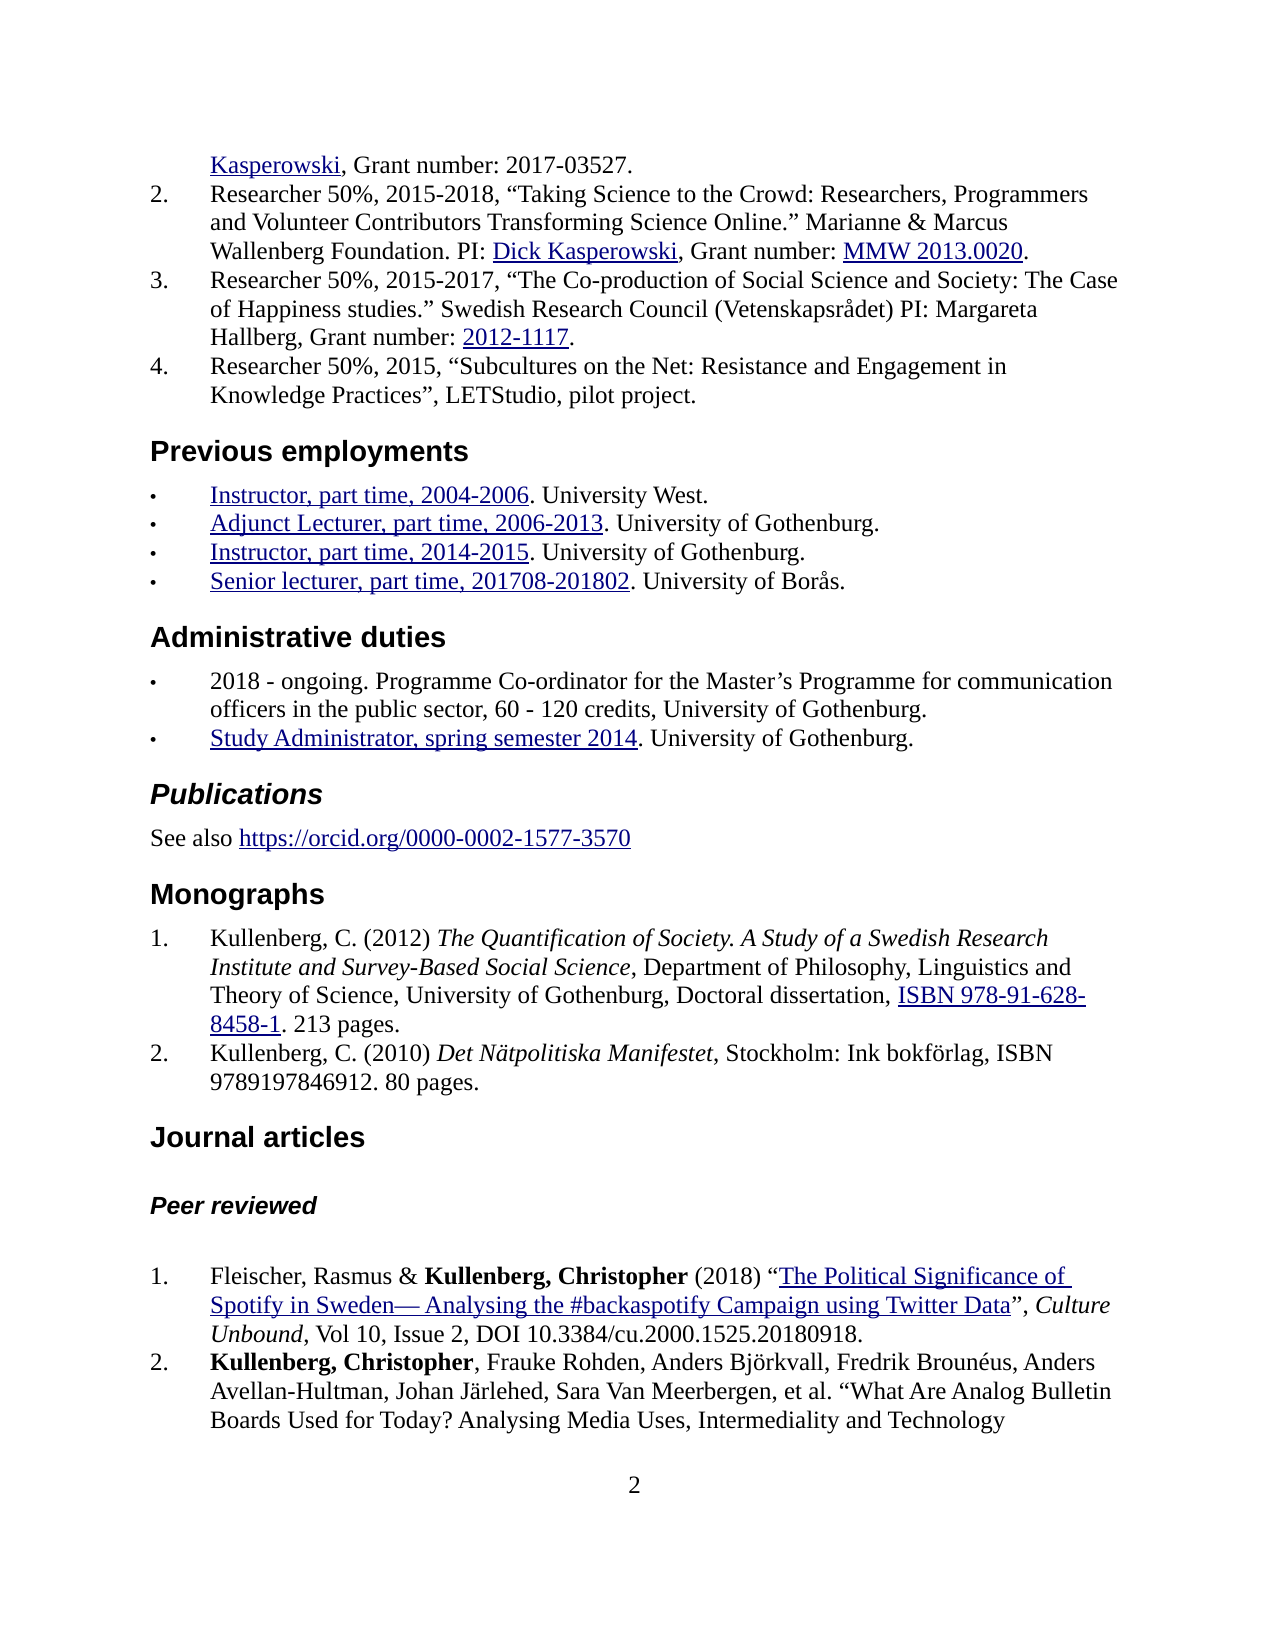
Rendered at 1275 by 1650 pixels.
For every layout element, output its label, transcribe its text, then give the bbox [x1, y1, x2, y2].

list Researcher 50%, 2015-2017, “The Co-production of Social Science and Society: The Case of Happiness studies.” Swedish Research Council (Vetenskapsrådet) PI: Margareta Hallberg, Grant number: 2012-1117. [150, 265, 1125, 351]
subtitle Previous employments [150, 434, 1125, 467]
list Kasperowski, Grant number: 2017-03527. [150, 150, 1125, 179]
subtitle Administrative duties [150, 620, 1125, 653]
list Researcher 50%, 2015-2018, “Taking Science to the Crowd: Researchers, Programmers and Volunteer Contributors Transforming Science Online.” Marianne & Marcus Wallenberg Foundation. PI: Dick Kasperowski, Grant number: MMW 2013.0020. [150, 179, 1125, 265]
list Adjunct Lecturer, part time, 2006-2013. University of Gothenburg. [150, 508, 1125, 537]
subtitle Peer reviewed [150, 1191, 1125, 1220]
list Kullenberg, C. (2010) Det Nätpolitiska Manifestet, Stockholm: Ink bokförlag, ISBN 9789197846912. 80 pages. [150, 1038, 1125, 1095]
subtitle Journal articles [150, 1120, 1125, 1154]
subtitle Publications [150, 777, 1125, 811]
list Senior lecturer, part time, 201708-201802. University of Borås. [150, 566, 1125, 595]
list Kullenberg, C. (2012) The Quantification of Society. A Study of a Swedish Research Institute and Survey-Based Social Science, Department of Philosophy, Linguistics and Theory of Science, University of Gothenburg, Doctoral dissertation, ISBN 978-91-628-8458-1. 213 pages. [150, 923, 1125, 1038]
list Fleischer, Rasmus & Kullenberg, Christopher (2018) “The Political Significance of Spotify in Sweden— Analysing the #backaspotify Campaign using Twitter Data”, Culture Unbound, Vol 10, Issue 2, DOI 10.3384/cu.2000.1525.20180918. [150, 1261, 1125, 1347]
list 2018 - ongoing. Programme Co-ordinator for the Master’s Programme for communication officers in the public sector, 60 - 120 credits, University of Gothenburg. [150, 666, 1125, 723]
list Instructor, part time, 2014-2015. University of Gothenburg. [150, 537, 1125, 566]
list Study Administrator, spring semester 2014. University of Gothenburg. [150, 723, 1125, 752]
text See also https://orcid.org/0000-0002-1577-3570 [150, 823, 1125, 852]
list Instructor, part time, 2004-2006. University West. [150, 480, 1125, 508]
subtitle Monographs [150, 877, 1125, 910]
list Kullenberg, Christopher, Frauke Rohden, Anders Björkvall, Fredrik Brounéus, Anders Avellan-Hultman, Johan Järlehed, Sara Van Meerbergen, et al. “What Are Analog Bulletin Boards Used for Today? Analysing Media Uses, Intermediality and Technology [150, 1347, 1125, 1434]
list Researcher 50%, 2015, “Subcultures on the Net: Resistance and Engagement in Knowledge Practices”, LETStudio, pilot project. [150, 351, 1125, 409]
